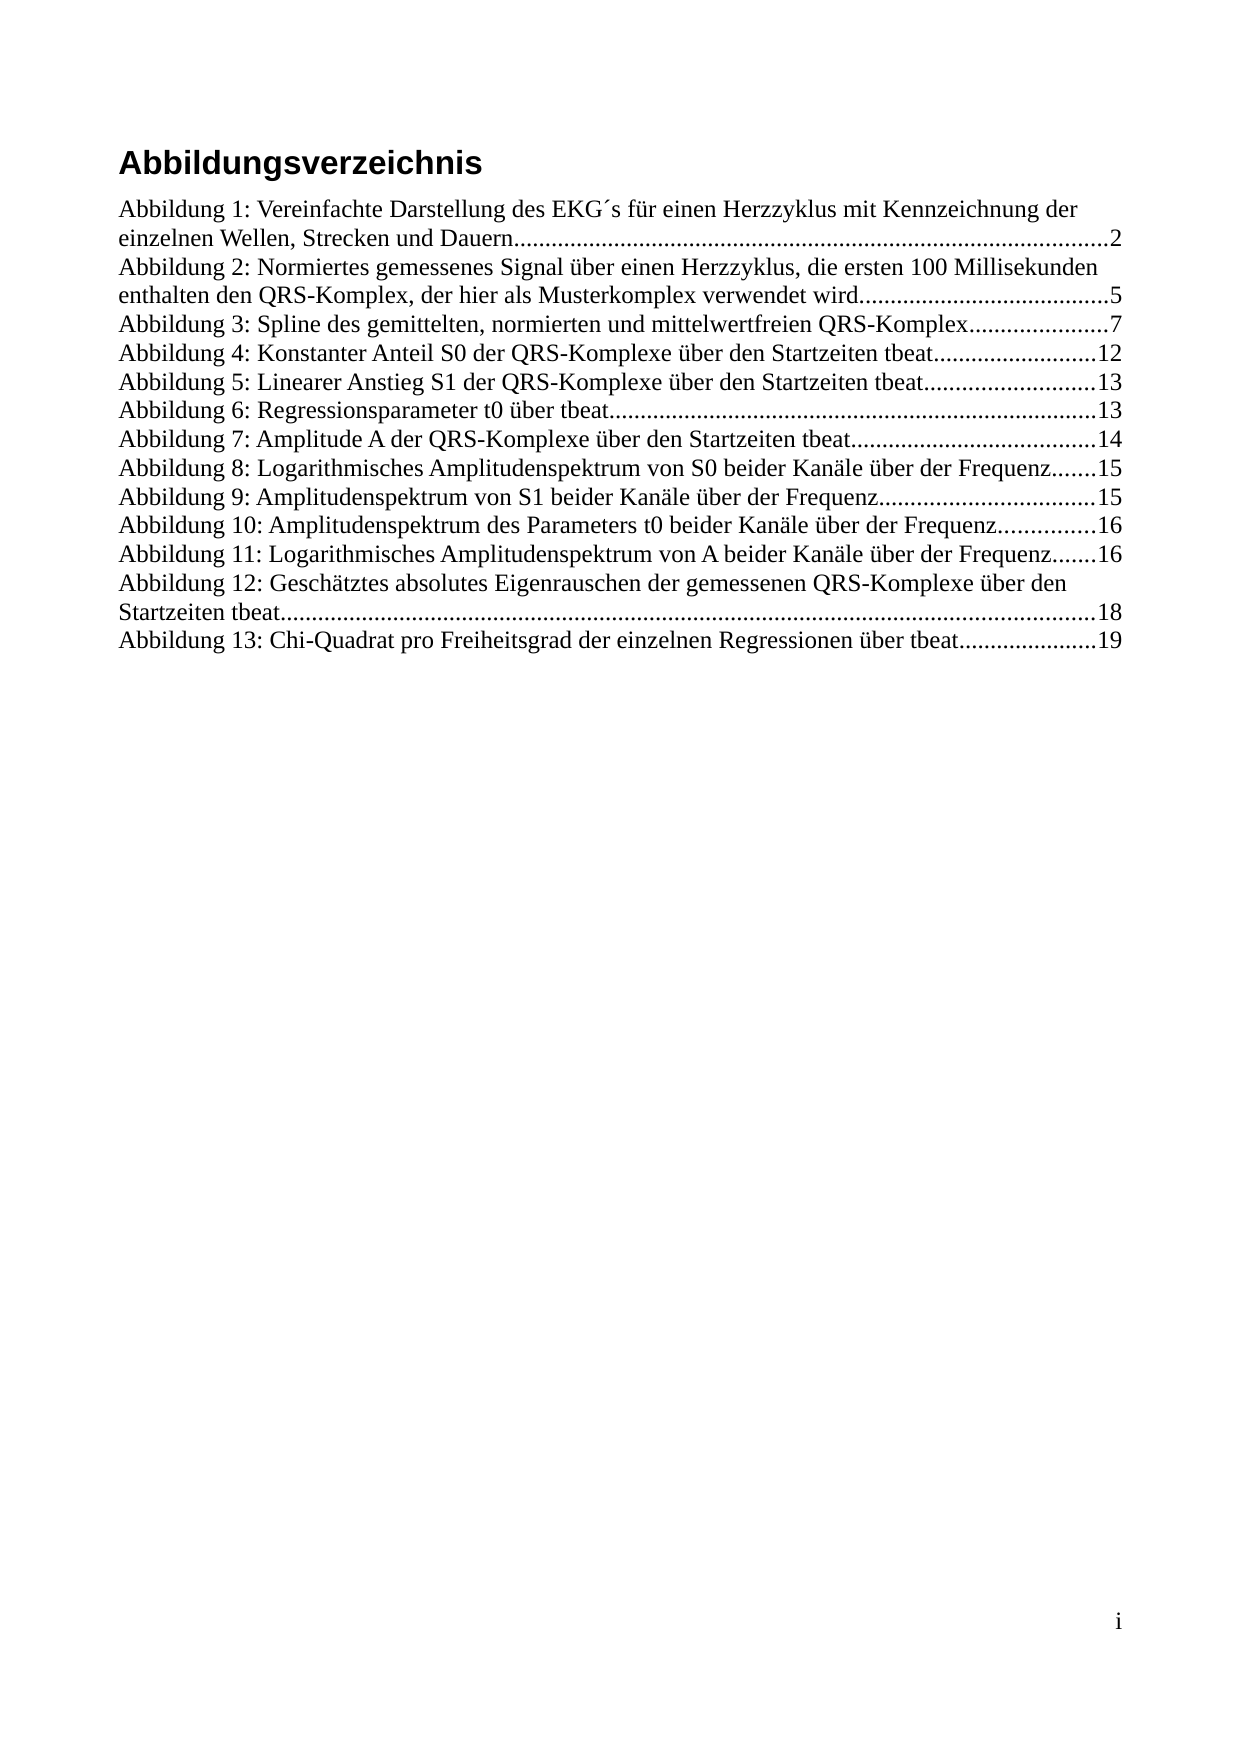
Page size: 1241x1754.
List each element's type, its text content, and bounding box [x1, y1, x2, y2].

text Abbildung 4: Konstanter Anteil S0 der QRS-Komplexe über den Startzeiten tbeat 12 [118, 338, 1122, 367]
subtitle Abbildungsverzeichnis [118, 143, 1122, 182]
text Abbildung 3: Spline des gemittelten, normierten und mittelwertfreien QRS-Komplex 7 [118, 309, 1122, 338]
text Abbildung 9: Amplitudenspektrum von S1 beider Kanäle über der Frequenz 15 [118, 482, 1122, 510]
text Abbildung 8: Logarithmisches Amplitudenspektrum von S0 beider Kanäle über der Frequenz 15 [118, 453, 1122, 482]
text Abbildung 12: Geschätztes absolutes Eigenrauschen der gemessenen QRS-Komplexe über den Startzeiten tbeat 18 [118, 568, 1122, 625]
text Abbildung 5: Linearer Anstieg S1 der QRS-Komplexe über den Startzeiten tbeat 13 [118, 367, 1122, 395]
text Abbildung 2: Normiertes gemessenes Signal über einen Herzzyklus, die ersten 100 Millisekunden enthalten den QRS-Komplex, der hier als Musterkomplex verwendet wird. 5 [118, 252, 1122, 309]
text Abbildung 11: Logarithmisches Amplitudenspektrum von A beider Kanäle über der Frequenz 16 [118, 539, 1122, 568]
text Abbildung 1: Vereinfachte Darstellung des EKG´s für einen Herzzyklus mit Kennzeichnung der einzelnen Wellen, Strecken und Dauern 2 [118, 194, 1122, 252]
text Abbildung 13: Chi-Quadrat pro Freiheitsgrad der einzelnen Regressionen über tbeat 19 [118, 625, 1122, 654]
text Abbildung 7: Amplitude A der QRS-Komplexe über den Startzeiten tbeat 14 [118, 424, 1122, 453]
text Abbildung 6: Regressionsparameter t0 über tbeat 13 [118, 395, 1122, 424]
text Abbildung 10: Amplitudenspektrum des Parameters t0 beider Kanäle über der Frequenz 16 [118, 510, 1122, 539]
